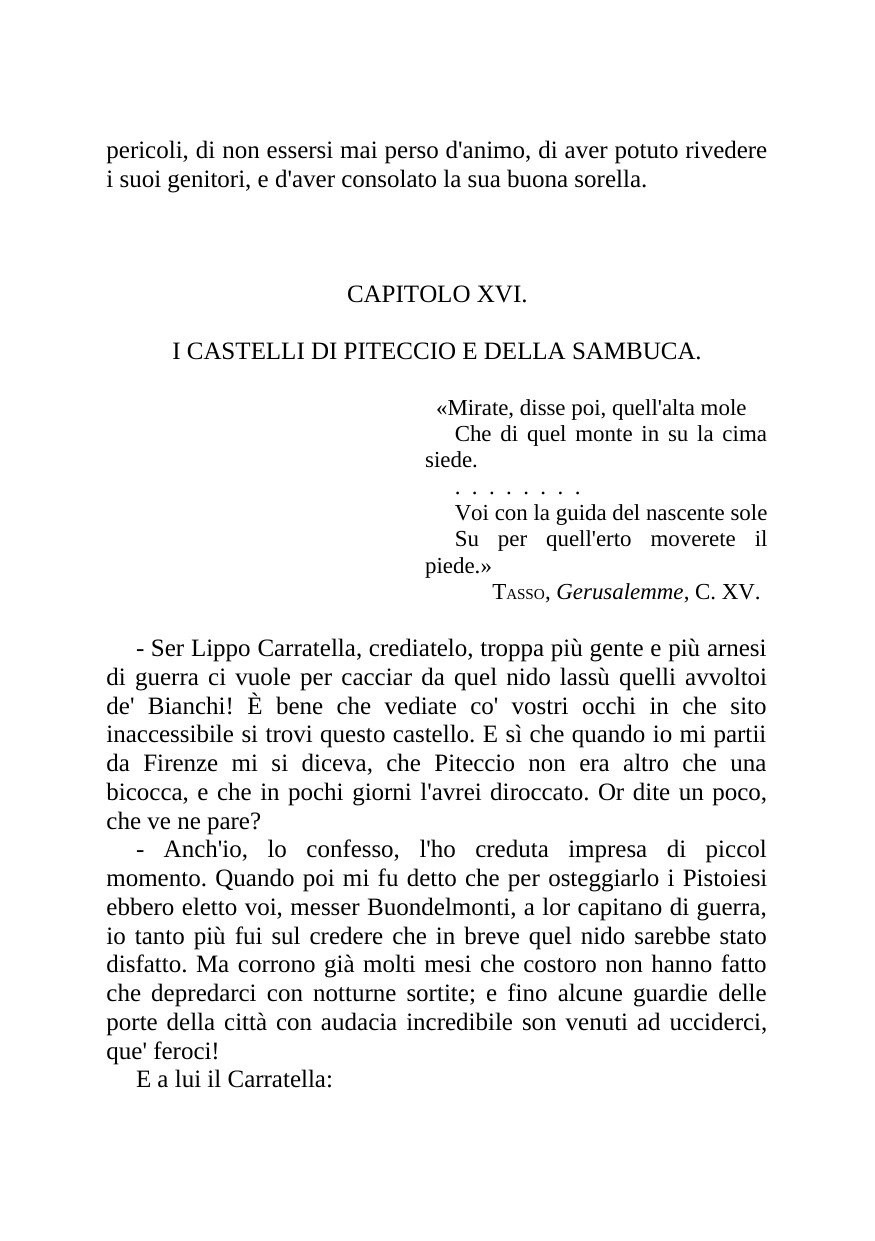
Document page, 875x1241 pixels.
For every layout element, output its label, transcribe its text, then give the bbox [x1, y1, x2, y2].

text Tasso, Gerusalemme, C. XV. [462, 578, 768, 604]
text CAPITOLO XVI. [106, 279, 768, 307]
text pericoli, di non essersi mai perso d'animo, di aver potuto rivedere i suoi genitori, e d'aver consolato la sua buona sorella. [106, 135, 768, 192]
text . . . . . . . . [425, 473, 768, 499]
text Che di quel monte in su la cima siede. [425, 420, 768, 473]
text - Ser Lippo Carratella, crediatelo, troppa più gente e più arnesi di guerra ci vuole per cacciar da quel nido lassù quelli avvoltoi de' Bianchi! È bene che vediate co' vostri occhi in che sito inaccessibile si trovi questo castello. E sì che quando io mi partii da Firenze mi si diceva, che Piteccio non era altro che una bicocca, e che in pochi giorni l'avrei diroccato. Or dite un poco, che ve ne pare? [106, 633, 768, 834]
text Su per quell'erto moverete il piede.» [425, 526, 768, 578]
text - Anch'io, lo confesso, l'ho creduta impresa di piccol momento. Quando poi mi fu detto che per osteggiarlo i Pistoiesi ebbero eletto voi, messer Buondelmonti, a lor capitano di guerra, io tanto più fui sul credere che in breve quel nido sarebbe stato disfatto. Ma corrono già molti mesi che costoro non hanno fatto che depredarci con notturne sortite; e fino alcune guardie delle porte della città con audacia incredibile son venuti ad ucciderci, que' feroci! [106, 834, 768, 1064]
text «Mirate, disse poi, quell'alta mole [406, 394, 768, 420]
text Voi con la guida del nascente sole [425, 499, 768, 526]
text I CASTELLI DI PITECCIO E DELLA SAMBUCA. [106, 336, 768, 365]
text E a lui il Carratella: [106, 1064, 768, 1093]
